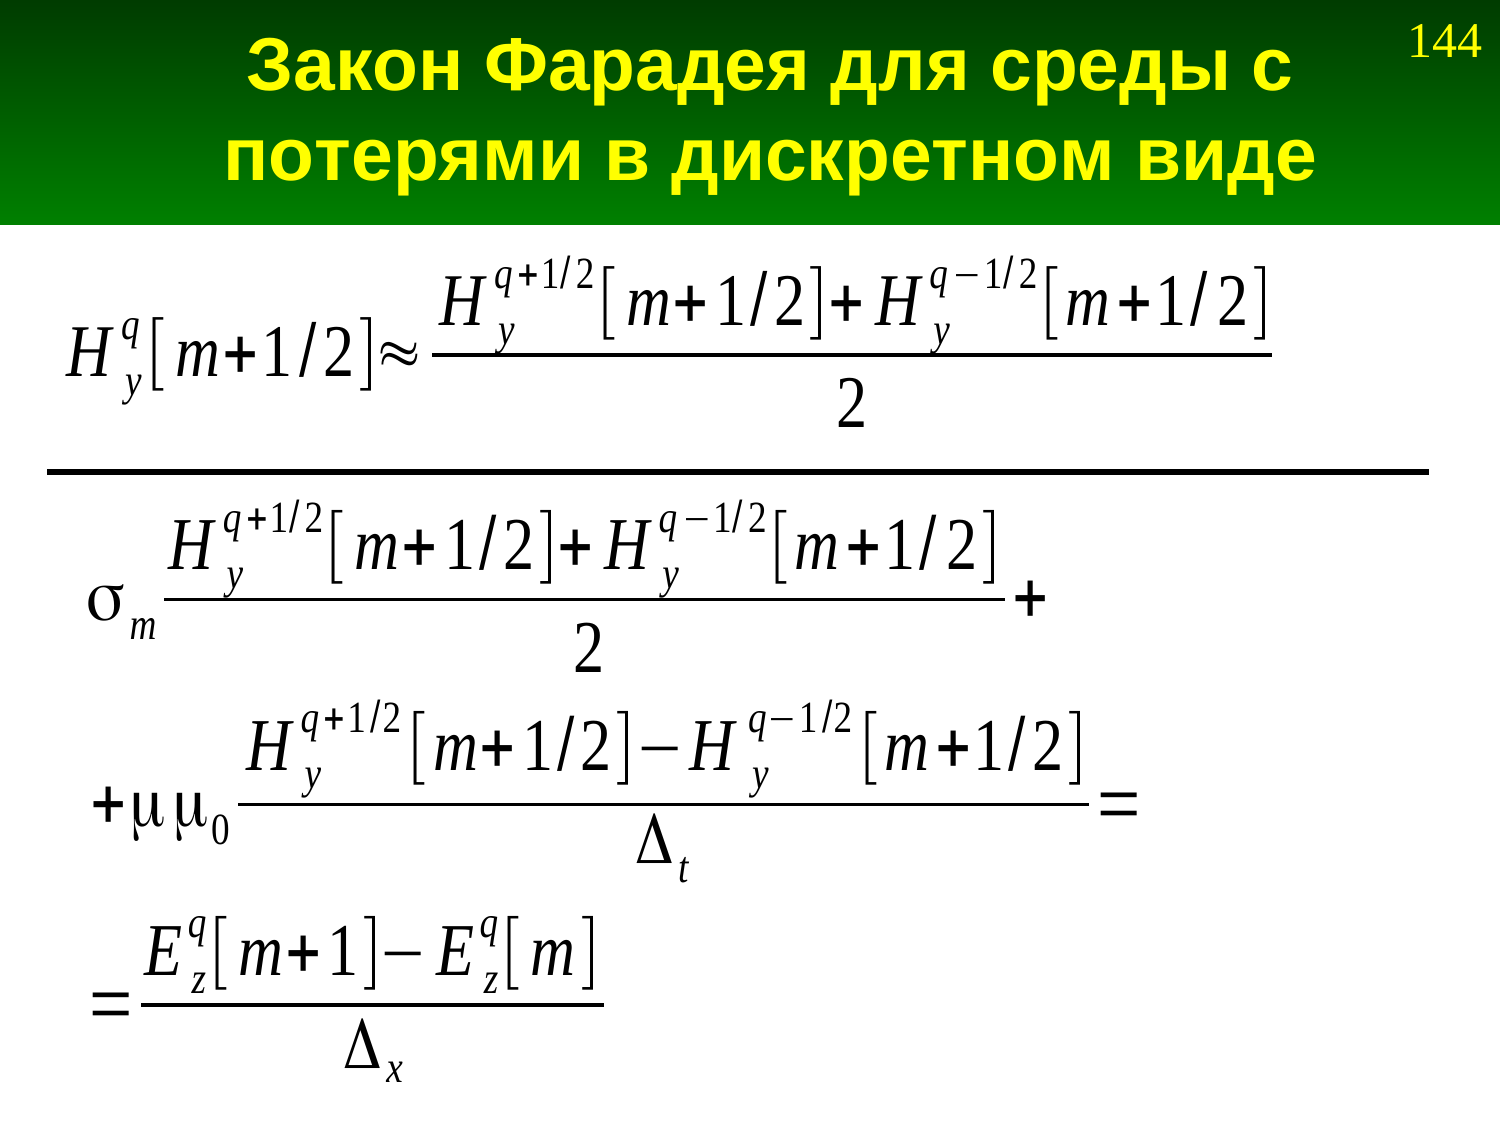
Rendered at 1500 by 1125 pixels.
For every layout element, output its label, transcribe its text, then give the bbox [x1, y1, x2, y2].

title Закон Фарадея для среды с потерями в дискретном виде [100, 7, 1441, 204]
chart [47, 246, 1289, 447]
chart [71, 490, 1160, 1095]
